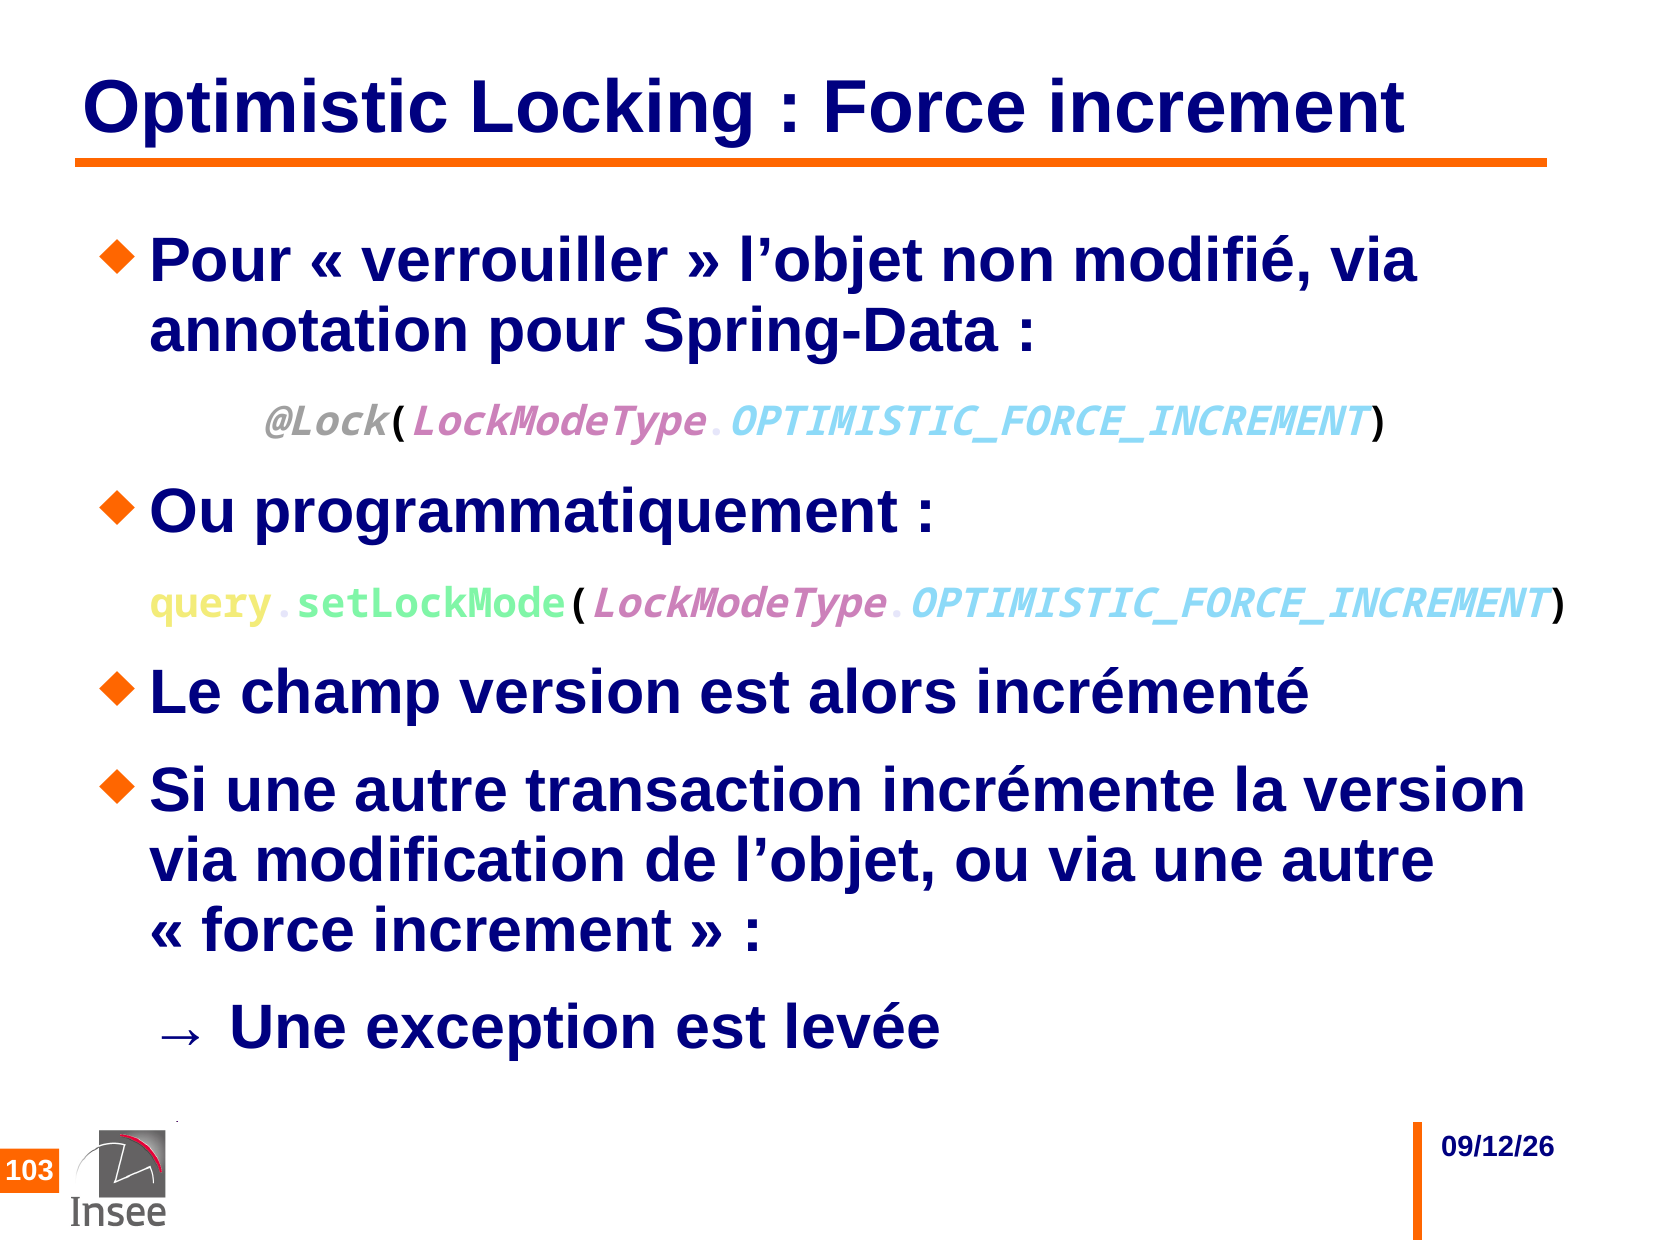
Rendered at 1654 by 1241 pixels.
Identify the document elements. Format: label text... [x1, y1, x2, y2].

picture [62, 1121, 178, 1241]
list Pour « verrouiller » l’objet non modifié, via annotation pour Spring-Data : @Lock(LockModeType.OPTIMISTIC_FORCE_INCREMENT) Ou programmatiquement : query.setLockMode(LockModeType.OPTIMISTIC_FORCE_INCREMENT) Le champ version est alors incrémenté Si une autre transaction incrémente la version via modification de l’objet, ou via une autre « force increment » : → Une exception est levée [82, 224, 1571, 1111]
title Optimistic Locking : Force increment [82, 49, 1619, 163]
